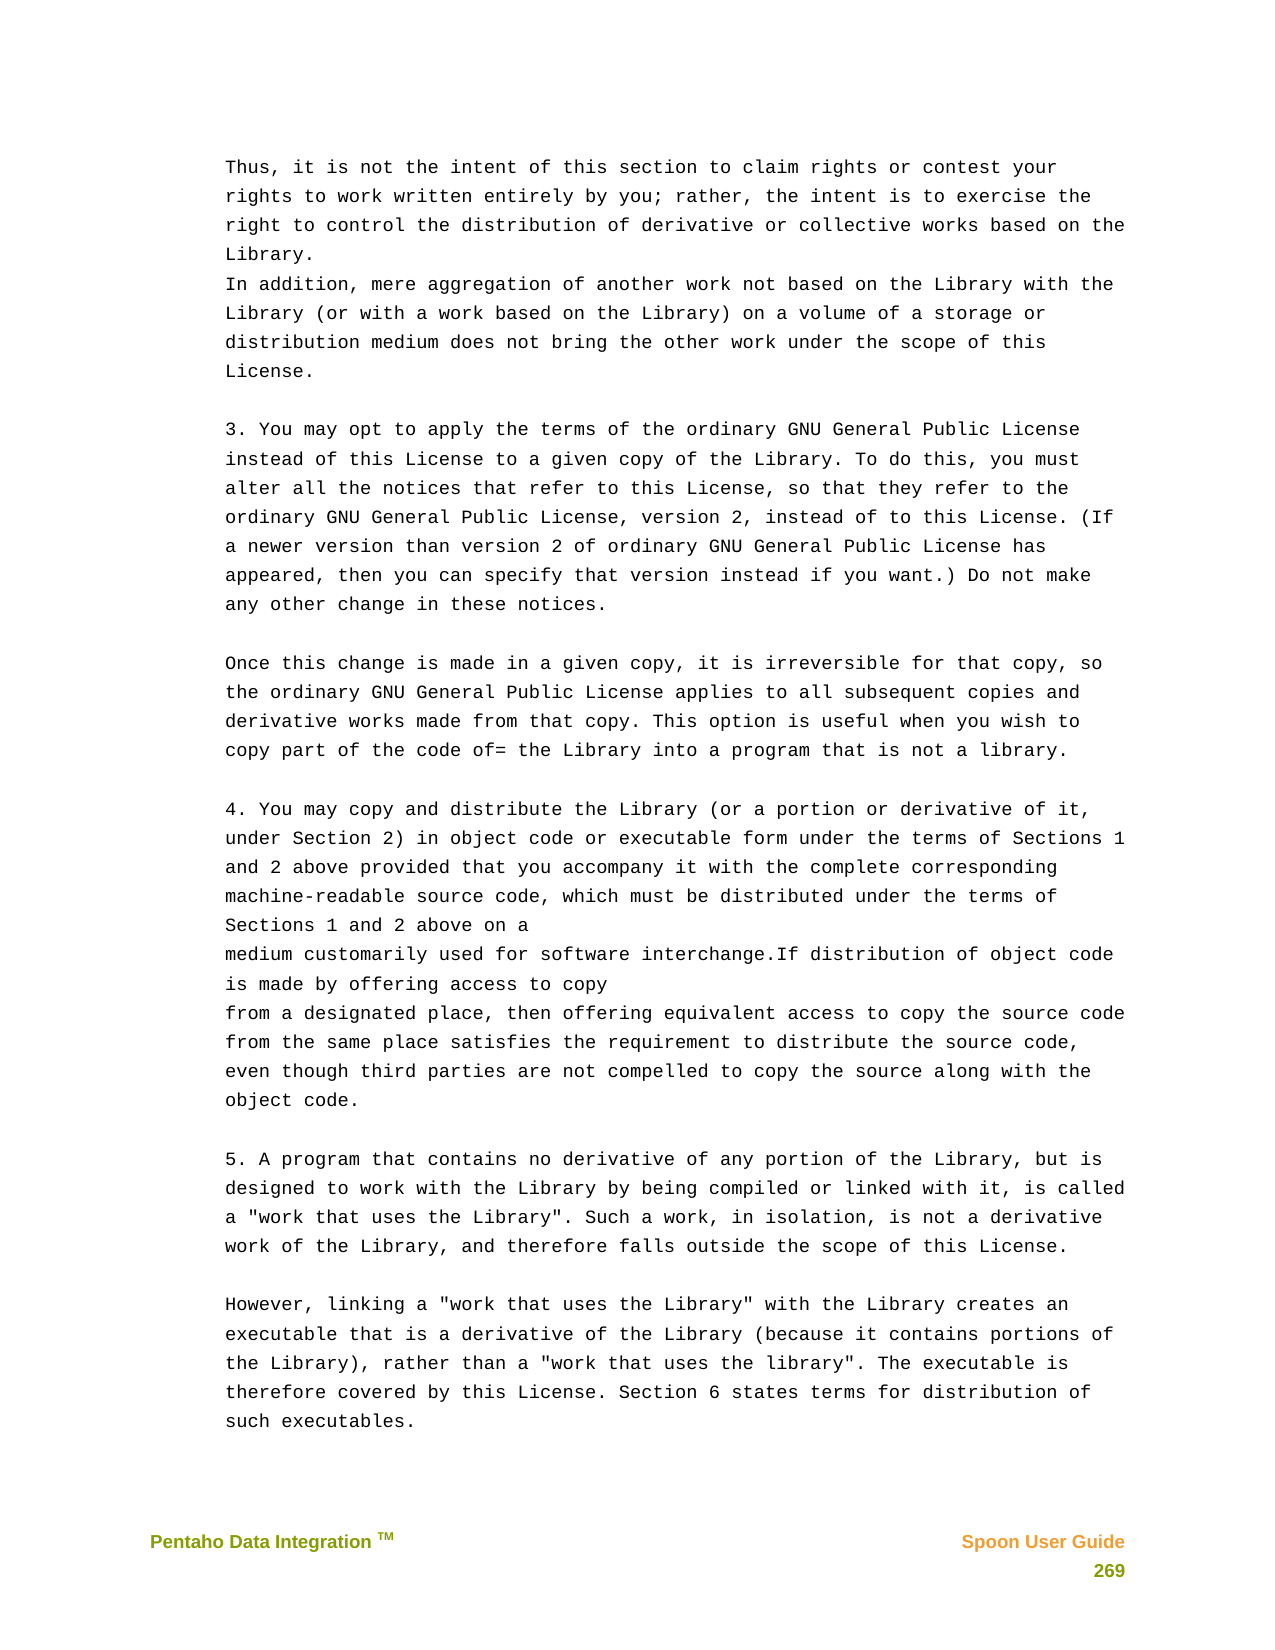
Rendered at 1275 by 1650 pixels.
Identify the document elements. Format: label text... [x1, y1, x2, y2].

text Once this change is made in a given copy, it is irreversible for that copy, so the ordinary GNU General Public License applies to all subsequent copies and derivative works made from that copy. This option is useful when you wish to copy part of the code of= the Library into a program that is not a library. [225, 646, 1125, 762]
text medium customarily used for software interchange.If distribution of object code is made by offering access to copy [225, 937, 1125, 996]
text Thus, it is not the intent of this section to claim rights or contest your rights to work written entirely by you; rather, the intent is to exercise the right to control the distribution of derivative or collective works based on the Library. [225, 150, 1125, 267]
text 5. A program that contains no derivative of any portion of the Library, but is designed to work with the Library by being compiled or linked with it, is called a "work that uses the Library". Such a work, in isolation, is not a derivative work of the Library, and therefore falls outside the scope of this License. [225, 1142, 1125, 1258]
text 3. You may opt to apply the terms of the ordinary GNU General Public License instead of this License to a given copy of the Library. To do this, you must alter all the notices that refer to this License, so that they refer to the ordinary GNU General Public License, version 2, instead of to this License. (If a newer version than version 2 of ordinary GNU General Public License has appeared, then you can specify that version instead if you want.) Do not make any other change in these notices. [225, 412, 1125, 617]
text In addition, mere aggregation of another work not based on the Library with the Library (or with a work based on the Library) on a volume of a storage or distribution medium does not bring the other work under the scope of this License. [225, 267, 1125, 383]
text from a designated place, then offering equivalent access to copy the source code from the same place satisfies the requirement to distribute the source code, even though third parties are not compelled to copy the source along with the object code. [225, 996, 1125, 1112]
text However, linking a "work that uses the Library" with the Library creates an executable that is a derivative of the Library (because it contains portions of the Library), rather than a "work that uses the library". The executable is therefore covered by this License. Section 6 states terms for distribution of such executables. [225, 1287, 1125, 1433]
text 4. You may copy and distribute the Library (or a portion or derivative of it, under Section 2) in object code or executable form under the terms of Sections 1 and 2 above provided that you accompany it with the complete corresponding machine-readable source code, which must be distributed under the terms of Sections 1 and 2 above on a [225, 792, 1125, 937]
